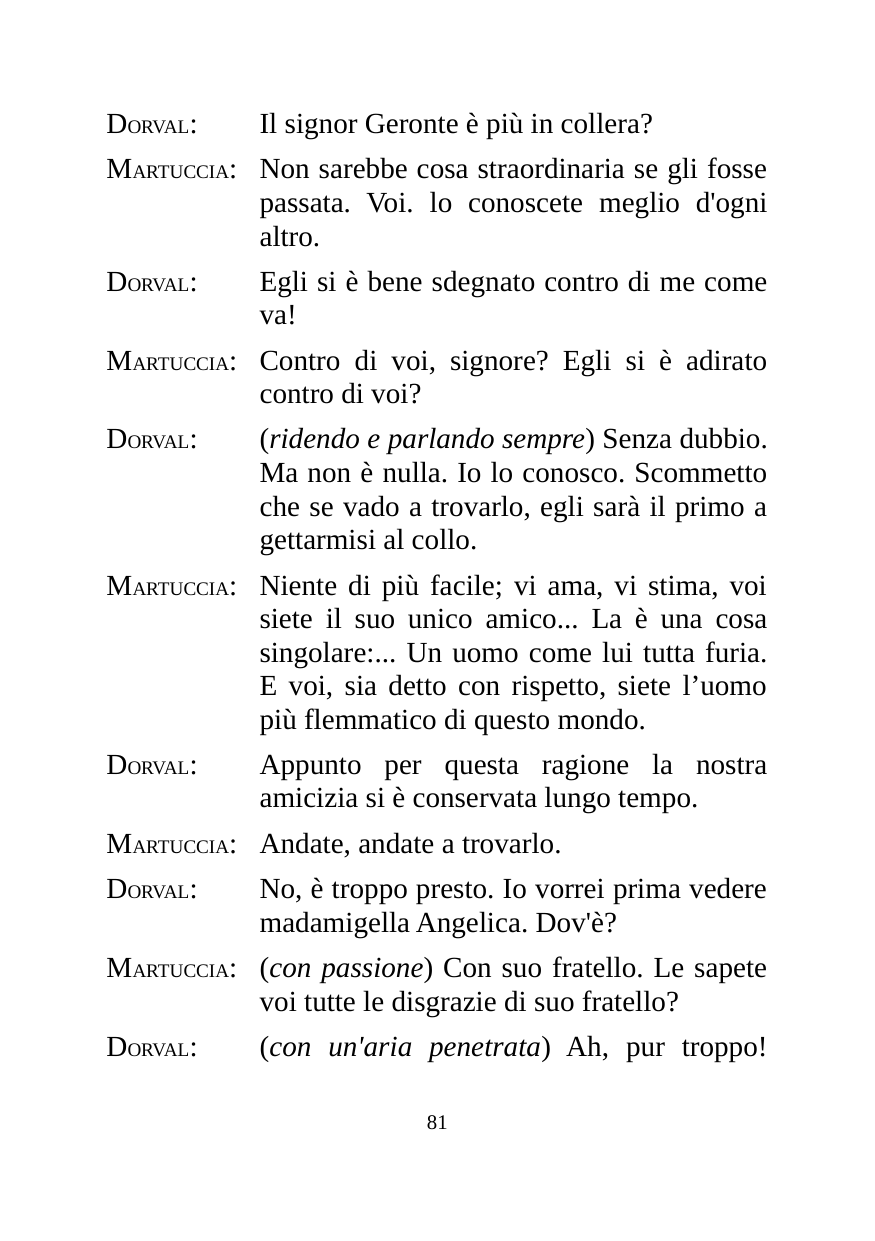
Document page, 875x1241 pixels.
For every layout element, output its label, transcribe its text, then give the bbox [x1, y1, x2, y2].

text Martuccia: (con passione) Con suo fratello. Le sapete voi tutte le disgrazie di suo fratello? [106, 950, 768, 1017]
text Martuccia: Andate, andate a trovarlo. [106, 826, 768, 859]
text Martuccia: Contro di voi, signore? Egli si è adirato contro di voi? [106, 343, 768, 410]
text Dorval: Appunto per questa ragione la nostra amicizia si è conservata lungo tempo. [106, 747, 768, 814]
text Dorval: Il signor Geronte è più in collera? [106, 106, 768, 140]
text Dorval: (ridendo e parlando sempre) Senza dubbio. Ma non è nulla. Io lo conosco. Scommetto che se vado a trovarlo, egli sarà il primo a gettarmisi al collo. [106, 422, 768, 556]
text Dorval: Egli si è bene sdegnato contro di me come va! [106, 264, 768, 331]
text Martuccia: Non sarebbe cosa straordinaria se gli fosse passata. Voi. lo conoscete meglio d'ogni altro. [106, 152, 768, 252]
text Martuccia: Niente di più facile; vi ama, vi stima, voi siete il suo unico amico... La è una cosa singolare:... Un uomo come lui tutta furia. E voi, sia detto con rispetto, siete l’uomo più flemmatico di questo mondo. [106, 568, 768, 735]
text Dorval: (con un'aria penetrata) Ah, pur troppo! [106, 1029, 768, 1062]
text Dorval: No, è troppo presto. Io vorrei prima vedere madamigella Angelica. Dov'è? [106, 871, 768, 938]
